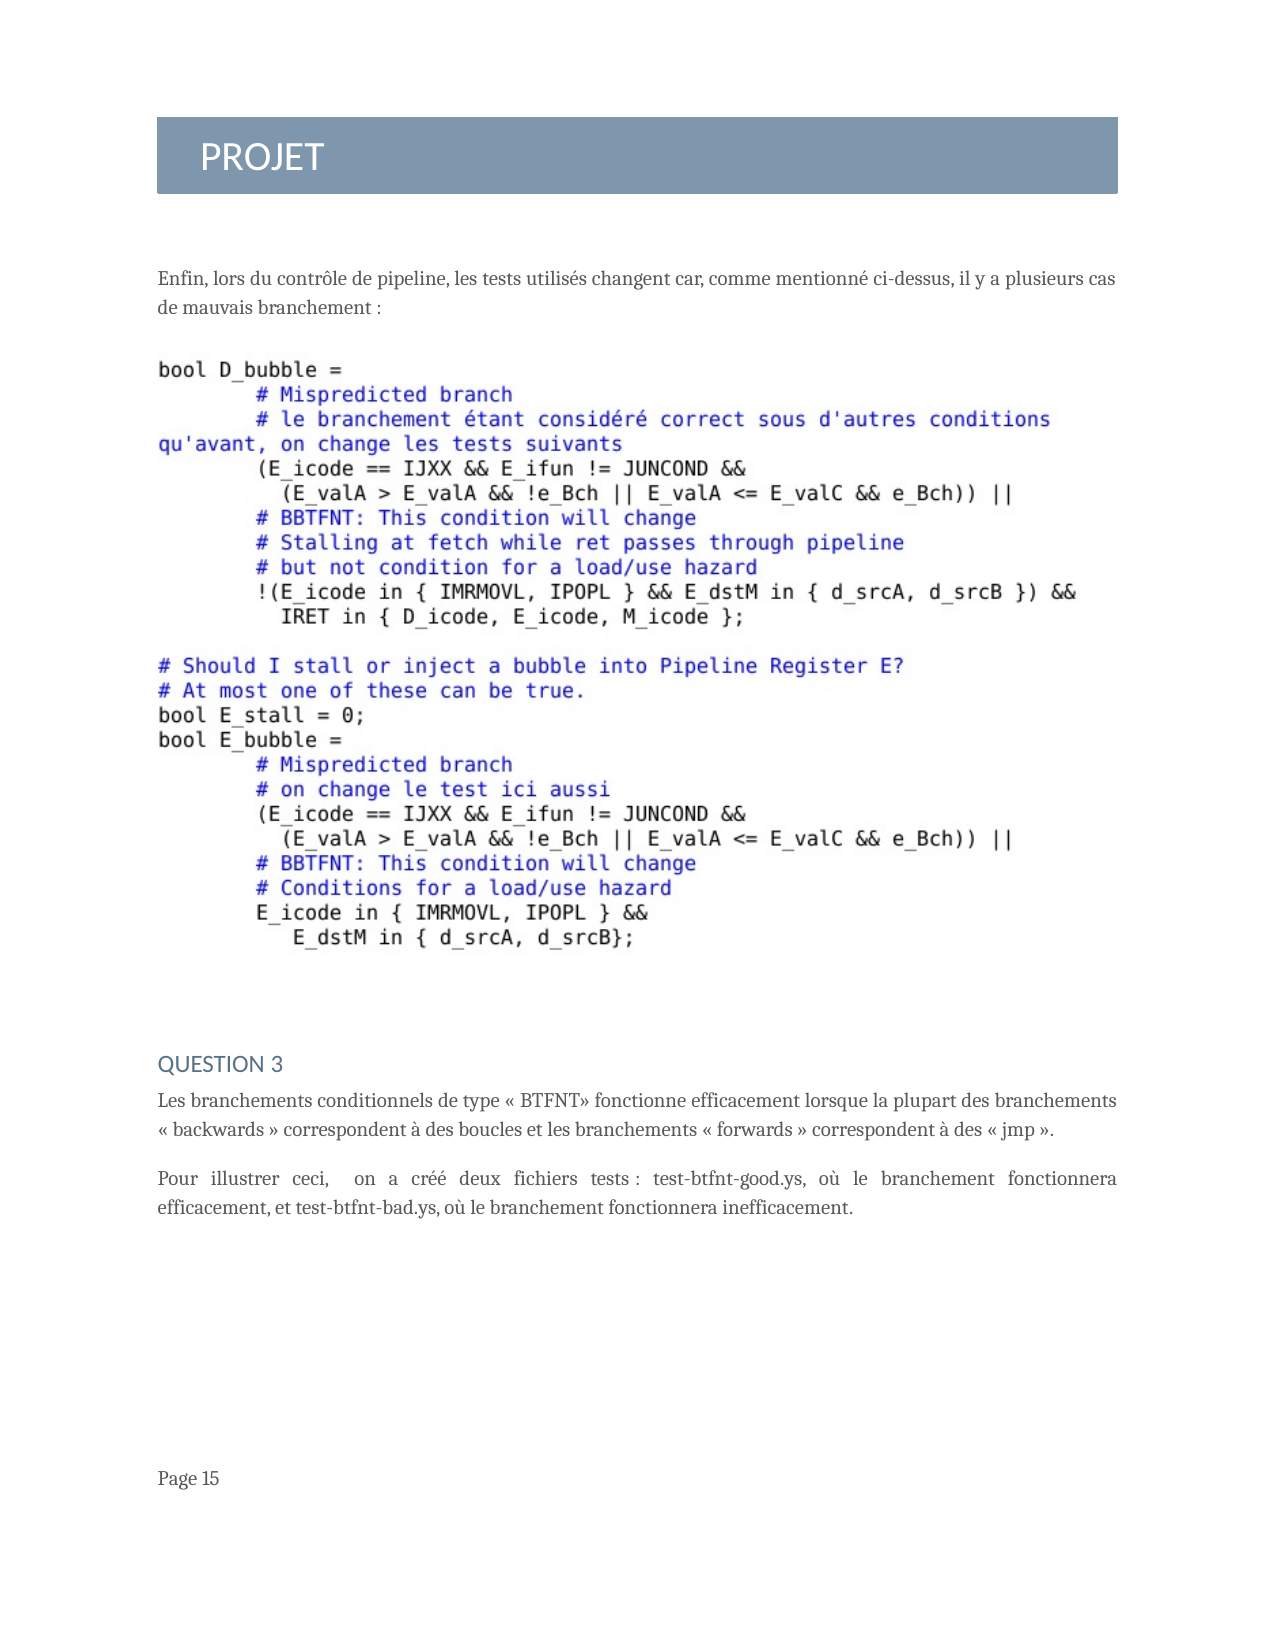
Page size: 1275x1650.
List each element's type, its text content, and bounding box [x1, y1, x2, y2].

text Les branchements conditionnels de type « BTFNT» fonctionne efficacement lorsque la plupart des branchements « backwards » correspondent à des boucles et les branchements « forwards » correspondent à des « jmp ». [157, 1089, 1117, 1141]
text Enfin, lors du contrôle de pipeline, les tests utilisés changent car, comme mentionné ci-dessus, il y a plusieurs cas de mauvais branchement : [157, 267, 1117, 319]
subtitle Question 3 [157, 1048, 1117, 1078]
text Pour illustrer ceci, on a créé deux fichiers tests : test-btfnt-good.ys, où le branchement fonctionnera efficacement, et test-btfnt-bad.ys, où le branchement fonctionnera inefficacement. [157, 1167, 1117, 1220]
